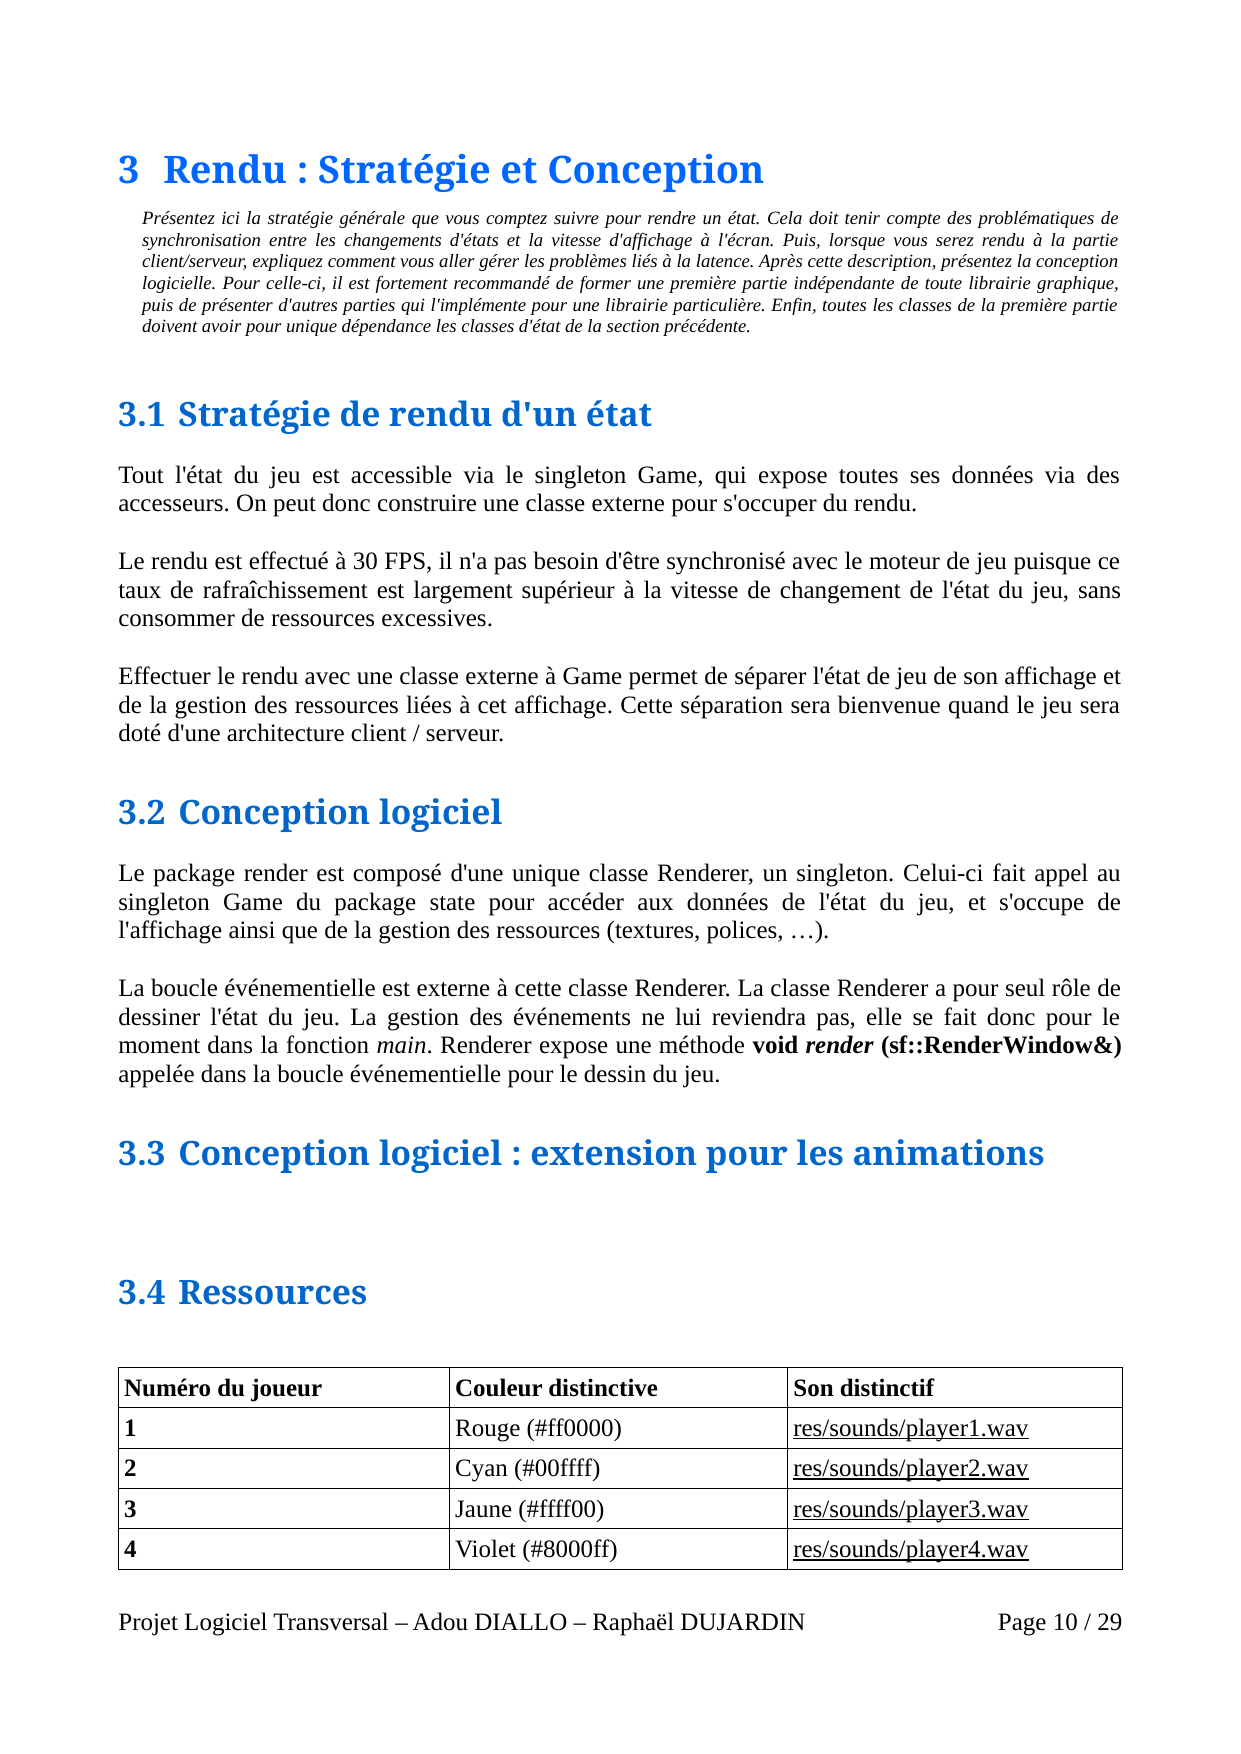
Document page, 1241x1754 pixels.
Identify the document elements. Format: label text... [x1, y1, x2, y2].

subtitle Conception logiciel [118, 789, 1122, 834]
table_cell res/sounds/player1.wav [788, 1408, 1122, 1448]
table_cell res/sounds/player4.wav [788, 1529, 1122, 1568]
table_header Son distinctif [788, 1368, 1122, 1407]
table_header Numéro du joueur [119, 1368, 449, 1407]
table_header Couleur distinctive [450, 1368, 787, 1407]
table_cell Jaune (#ffff00) [450, 1489, 787, 1528]
table_cell res/sounds/player2.wav [788, 1449, 1122, 1488]
table_cell Rouge (#ff0000) [450, 1408, 787, 1448]
table_cell 2 [119, 1449, 449, 1488]
subtitle Conception logiciel : extension pour les animations [118, 1129, 1122, 1175]
table_cell 4 [119, 1529, 449, 1568]
text La boucle événementielle est externe à cette classe Renderer. La classe Renderer a pour seul rôle de dessiner l'état du jeu. La gestion des événements ne lui reviendra pas, elle se fait donc pour le moment dans la fonction main. Renderer expose une méthode void render (sf::RenderWindow&) appelée dans la boucle événementielle pour le dessin du jeu. [118, 973, 1122, 1088]
subtitle Rendu : Stratégie et Conception [118, 143, 1122, 195]
table_cell 1 [119, 1408, 449, 1448]
table_cell 3 [119, 1489, 449, 1528]
text Tout l'état du jeu est accessible via le singleton Game, qui expose toutes ses données via des accesseurs. On peut donc construire une classe externe pour s'occuper du rendu. [118, 460, 1122, 517]
subtitle Ressources [118, 1269, 1122, 1314]
text Présentez ici la stratégie générale que vous comptez suivre pour rendre un état. Cela doit tenir compte des problématiques de synchronisation entre les changements d'états et la vitesse d'affichage à l'écran. Puis, lorsque vous serez rendu à la partie client/serveur, expliquez comment vous aller gérer les problèmes liés à la latence. Après cette description, présentez la conception logicielle. Pour celle-ci, il est fortement recommandé de former une première partie indépendante de toute librairie graphique, puis de présenter d'autres parties qui l'implémente pour une librairie particulière. Enfin, toutes les classes de la première partie doivent avoir pour unique dépendance les classes d'état de la section précédente. [142, 207, 1122, 337]
subtitle Stratégie de rendu d'un état [118, 390, 1122, 436]
text Le rendu est effectué à 30 FPS, il n'a pas besoin d'être synchronisé avec le moteur de jeu puisque ce taux de rafraîchissement est largement supérieur à la vitesse de changement de l'état du jeu, sans consommer de ressources excessives. [118, 546, 1122, 632]
table_cell Cyan (#00ffff) [450, 1449, 787, 1488]
table_cell Violet (#8000ff) [450, 1529, 787, 1568]
text Le package render est composé d'une unique classe Renderer, un singleton. Celui-ci fait appel au singleton Game du package state pour accéder aux données de l'état du jeu, et s'occupe de l'affichage ainsi que de la gestion des ressources (textures, polices, …). [118, 858, 1122, 944]
text Effectuer le rendu avec une classe externe à Game permet de séparer l'état de jeu de son affichage et de la gestion des ressources liées à cet affichage. Cette séparation sera bienvenue quand le jeu sera doté d'une architecture client / serveur. [118, 661, 1122, 747]
table_cell res/sounds/player3.wav [788, 1489, 1122, 1528]
